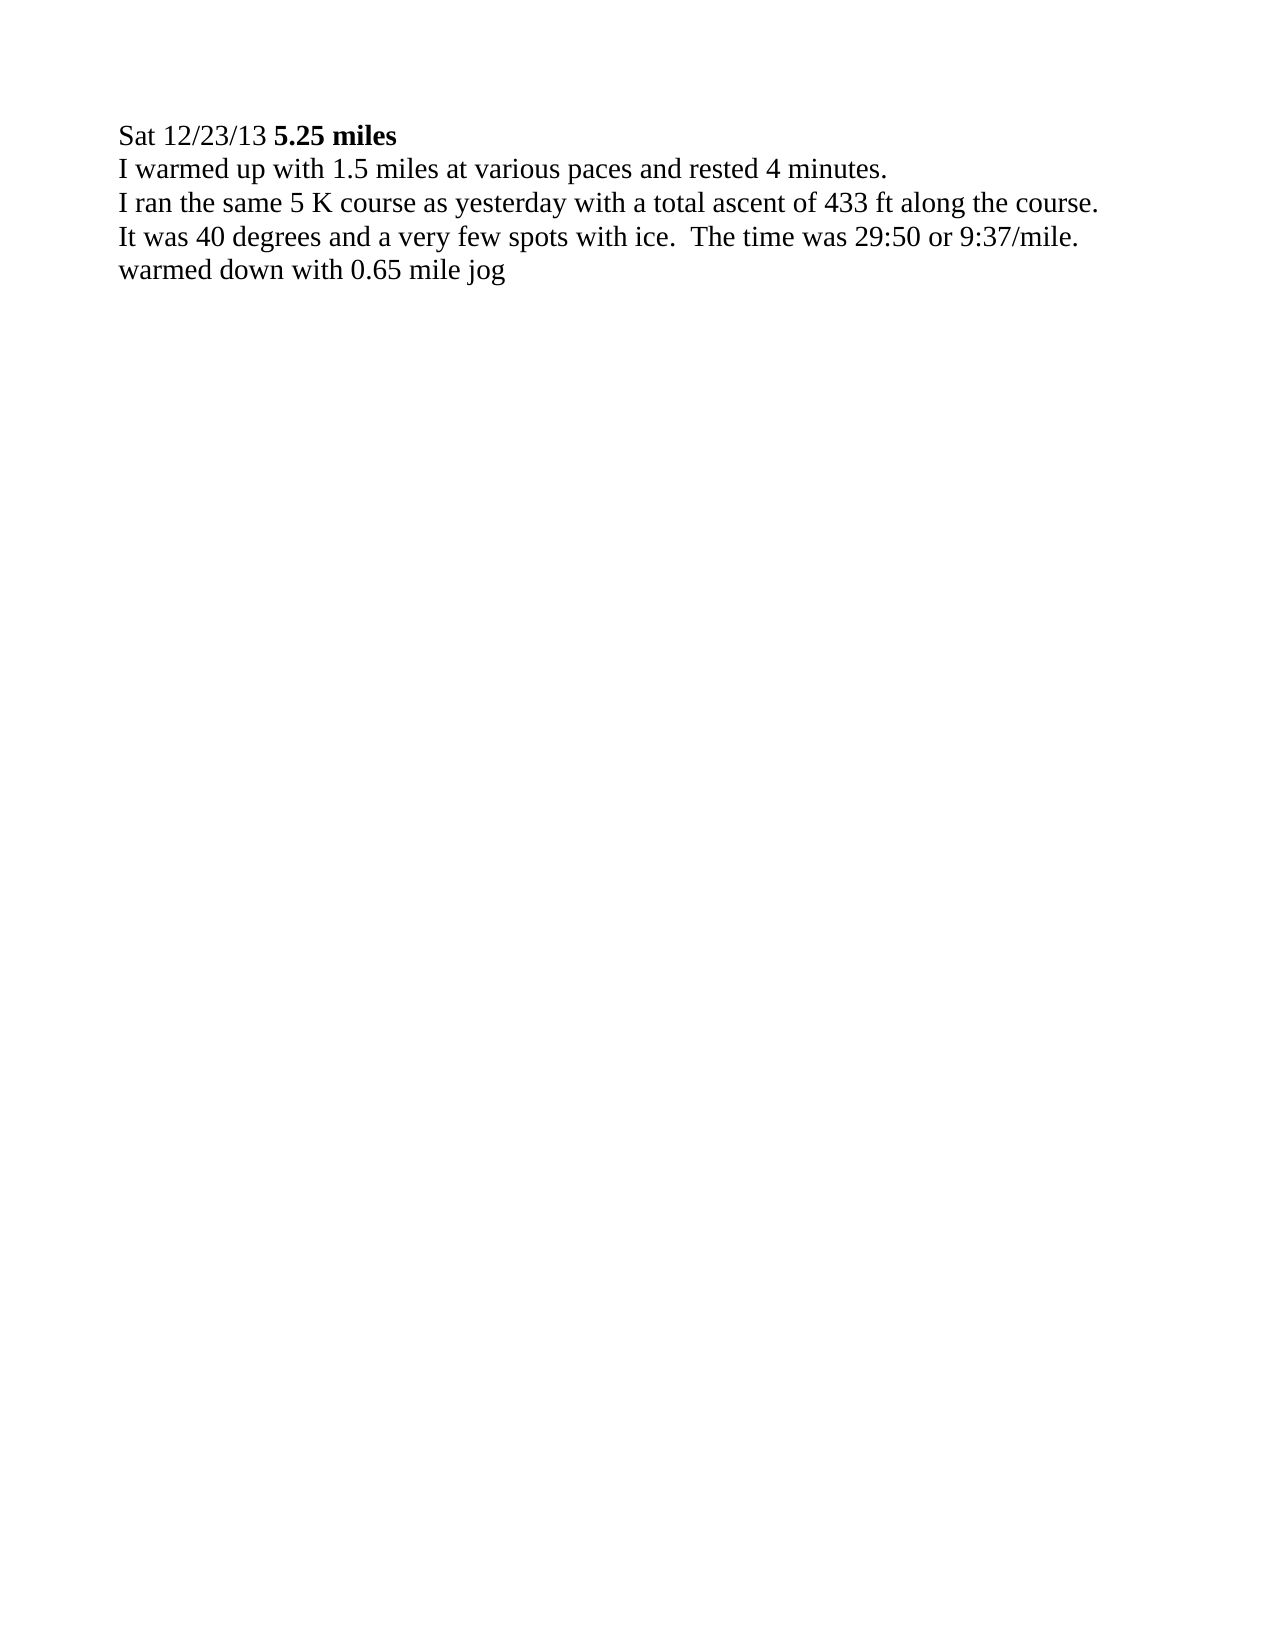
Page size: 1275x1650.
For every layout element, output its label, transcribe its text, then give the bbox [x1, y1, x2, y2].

text warmed down with 0.65 mile jog [118, 252, 1157, 286]
text I ran the same 5 K course as yesterday with a total ascent of 433 ft along the course. [118, 185, 1157, 219]
text Sat 12/23/13 5.25 miles [118, 118, 1157, 152]
text I warmed up with 1.5 miles at various paces and rested 4 minutes. [118, 152, 1157, 185]
text It was 40 degrees and a very few spots with ice. The time was 29:50 or 9:37/mile. [118, 219, 1157, 252]
